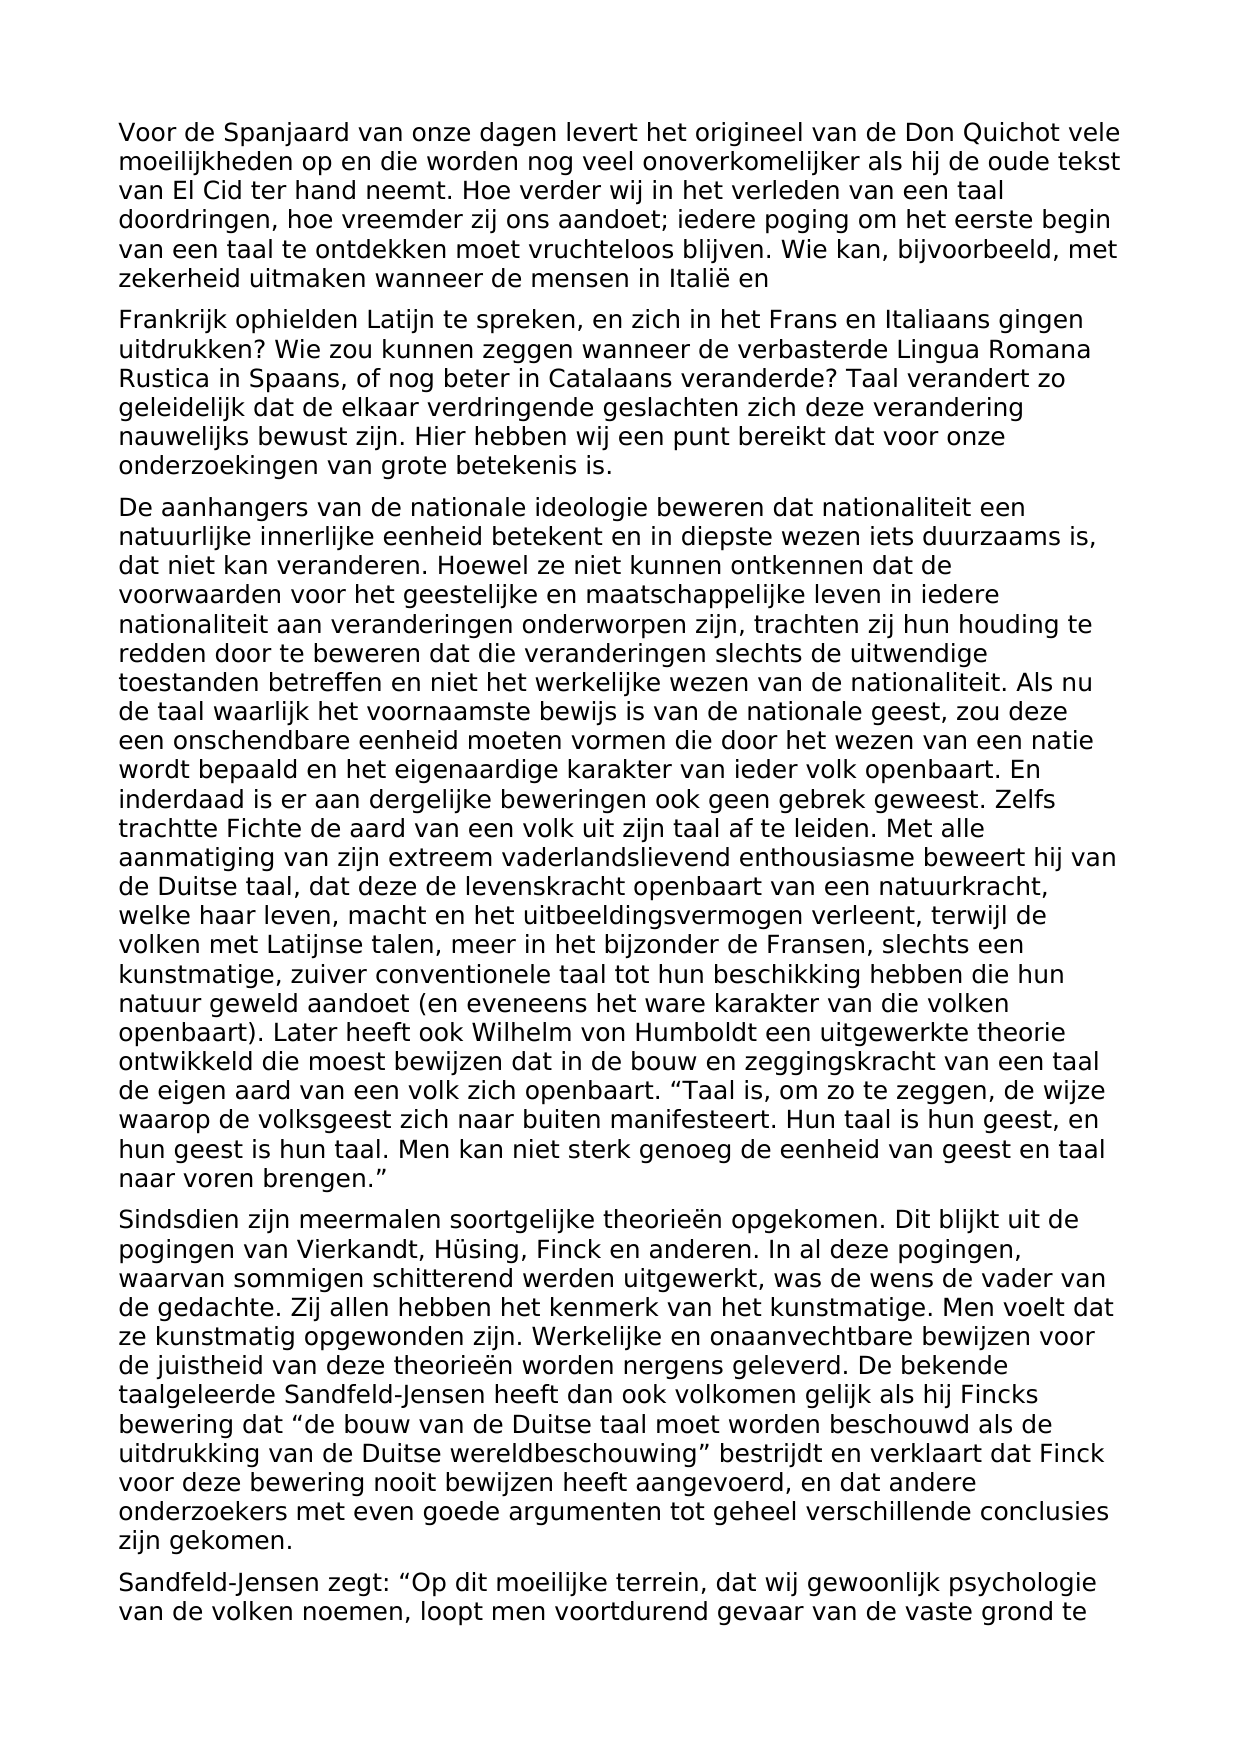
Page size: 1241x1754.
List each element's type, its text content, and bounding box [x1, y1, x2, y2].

text Sindsdien zijn meermalen soortgelijke theorieën opgekomen. Dit blijkt uit de pogingen van Vierkandt, Hüsing, Finck en anderen. In al deze pogingen, waarvan sommigen schitterend werden uitgewerkt, was de wens de vader van de gedachte. Zij allen hebben het kenmerk van het kunstmatige. Men voelt dat ze kunstmatig opgewonden zijn. Werkelijke en onaanvechtbare bewijzen voor de juistheid van deze theorieën worden nergens geleverd. De bekende taalgeleerde Sandfeld-Jensen heeft dan ook volkomen gelijk als hij Fincks bewering dat “de bouw van de Duitse taal moet worden beschouwd als de uitdrukking van de Duitse wereldbeschouwing” bestrijdt en verklaart dat Finck voor deze bewering nooit bewijzen heeft aangevoerd, en dat andere onderzoekers met even goede argumenten tot geheel verschillende conclusies zijn gekomen. [118, 1206, 1122, 1556]
text Sandfeld-Jensen zegt: “Op dit moeilijke terrein, dat wij gewoonlijk psychologie van de volken noemen, loopt men voortdurend gevaar van de vaste grond te [118, 1568, 1122, 1626]
text Voor de Spanjaard van onze dagen levert het origineel van de Don Quichot vele moeilijkheden op en die worden nog veel onoverkomelijker als hij de oude tekst van El Cid ter hand neemt. Hoe verder wij in het verleden van een taal doordringen, hoe vreemder zij ons aandoet; iedere poging om het eerste begin van een taal te ontdekken moet vruchteloos blijven. Wie kan, bijvoorbeeld, met zekerheid uitmaken wanneer de mensen in Italië en [118, 118, 1122, 293]
text De aanhangers van de nationale ideologie beweren dat nationaliteit een natuurlijke innerlijke eenheid betekent en in diepste wezen iets duurzaams is, dat niet kan veranderen. Hoewel ze niet kunnen ontkennen dat de voorwaarden voor het geestelijke en maatschappelijke leven in iedere nationaliteit aan veranderingen onderworpen zijn, trachten zij hun houding te redden door te beweren dat die veranderingen slechts de uitwendige toestanden betreffen en niet het werkelijke wezen van de nationaliteit. Als nu de taal waarlijk het voornaamste bewijs is van de nationale geest, zou deze een onschendbare eenheid moeten vormen die door het wezen van een natie wordt bepaald en het eigenaardige karakter van ieder volk openbaart. En inderdaad is er aan dergelijke beweringen ook geen gebrek geweest. Zelfs trachtte Fichte de aard van een volk uit zijn taal af te leiden. Met alle aanmatiging van zijn extreem vaderlandslievend enthousiasme beweert hij van de Duitse taal, dat deze de levenskracht openbaart van een natuurkracht, welke haar leven, macht en het uitbeeldingsvermogen verleent, terwijl de volken met Latijnse talen, meer in het bijzonder de Fransen, slechts een kunstmatige, zuiver conventionele taal tot hun beschikking hebben die hun natuur geweld aandoet (en eveneens het ware karakter van die volken openbaart). Later heeft ook Wilhelm von Humboldt een uitgewerkte theorie ontwikkeld die moest bewijzen dat in de bouw en zeggingskracht van een taal de eigen aard van een volk zich openbaart. “Taal is, om zo te zeggen, de wijze waarop de volksgeest zich naar buiten manifesteert. Hun taal is hun geest, en hun geest is hun taal. Men kan niet sterk genoeg de eenheid van geest en taal naar voren brengen.” [118, 493, 1122, 1193]
text Frankrijk ophielden Latijn te spreken, en zich in het Frans en Italiaans gingen uitdrukken? Wie zou kunnen zeggen wanneer de verbasterde Lingua Romana Rustica in Spaans, of nog beter in Catalaans veranderde? Taal verandert zo geleidelijk dat de elkaar verdringende geslachten zich deze verandering nauwelijks bewust zijn. Hier hebben wij een punt bereikt dat voor onze onderzoekingen van grote betekenis is. [118, 306, 1122, 481]
